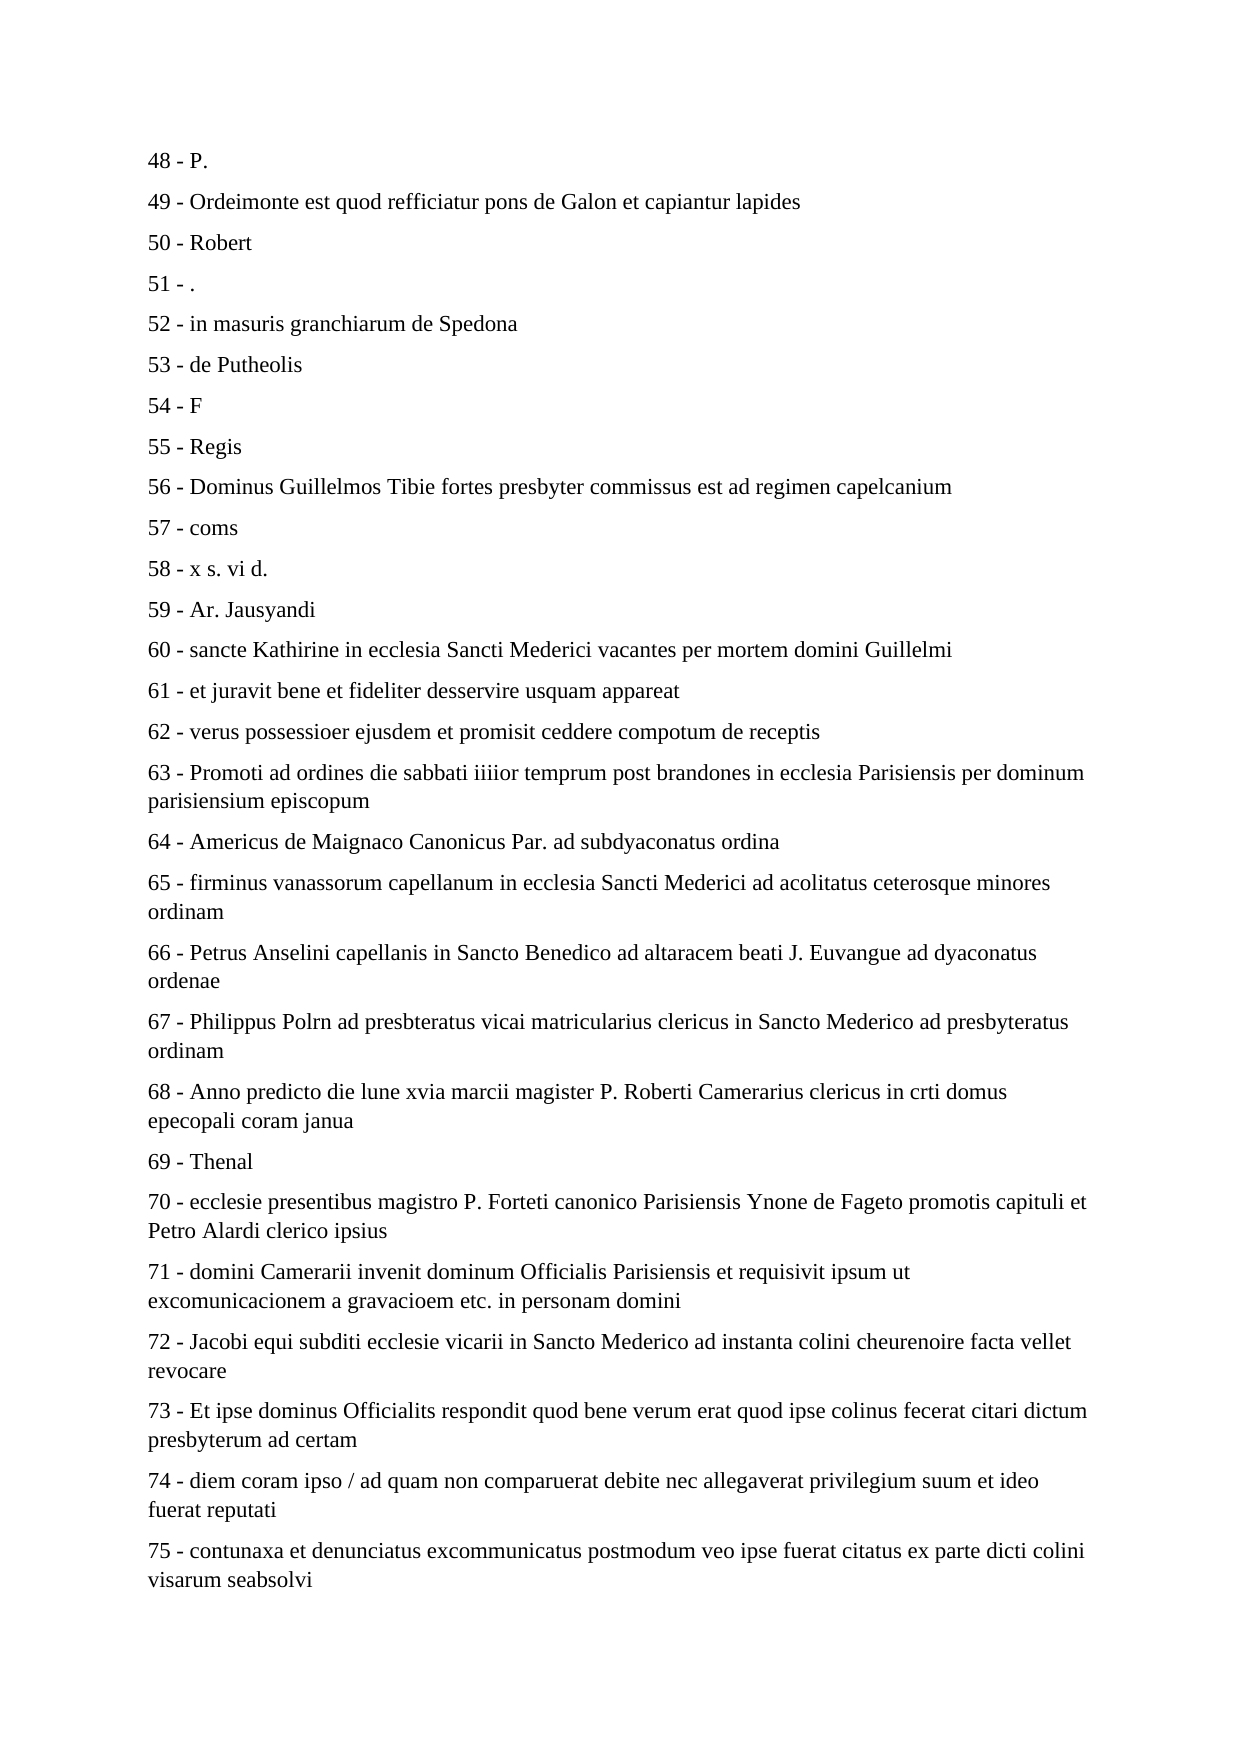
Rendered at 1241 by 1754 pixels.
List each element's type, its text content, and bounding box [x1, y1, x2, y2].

text 64 - Americus de Maignaco Canonicus Par. ad subdyaconatus ordina [148, 828, 1093, 854]
text 59 - Ar. Jausyandi [148, 596, 1093, 622]
text 48 - P. [148, 148, 1093, 174]
text 67 - Philippus Polrn ad presbteratus vicai matricularius clericus in Sancto Mederico ad presbyteratus ordinam [148, 1008, 1093, 1064]
text 51 - . [148, 270, 1093, 296]
text 56 - Dominus Guillelmos Tibie fortes presbyter commissus est ad regimen capelcanium [148, 473, 1093, 500]
text 53 - de Putheolis [148, 351, 1093, 378]
text 54 - F [148, 392, 1093, 418]
text 49 - Ordeimonte est quod refficiatur pons de Galon et capiantur lapides [148, 188, 1093, 215]
text 72 - Jacobi equi subditi ecclesie vicarii in Sancto Mederico ad instanta colini cheurenoire facta vellet revocare [148, 1328, 1093, 1383]
text 50 - Robert [148, 229, 1093, 255]
text 69 - Thenal [148, 1148, 1093, 1174]
text 63 - Promoti ad ordines die sabbati iiiior temprum post brandones in ecclesia Parisiensis per dominum parisiensium episcopum [148, 758, 1093, 814]
text 61 - et juravit bene et fideliter desservire usquam appareat [148, 677, 1093, 703]
text 70 - ecclesie presentibus magistro P. Forteti canonico Parisiensis Ynone de Fageto promotis capituli et Petro Alardi clerico ipsius [148, 1188, 1093, 1244]
text 58 - x s. vi d. [148, 555, 1093, 581]
text 68 - Anno predicto die lune xvia marcii magister P. Roberti Camerarius clericus in crti domus epecopali coram janua [148, 1078, 1093, 1133]
text 62 - verus possessioer ejusdem et promisit ceddere compotum de receptis [148, 718, 1093, 744]
text 74 - diem coram ipso / ad quam non comparuerat debite nec allegaverat privilegium suum et ideo fuerat reputati [148, 1467, 1093, 1522]
text 55 - Regis [148, 433, 1093, 459]
text 60 - sancte Kathirine in ecclesia Sancti Mederici vacantes per mortem domini Guillelmi [148, 636, 1093, 663]
text 57 - coms [148, 514, 1093, 541]
text 71 - domini Camerarii invenit dominum Officialis Parisiensis et requisivit ipsum ut excomunicacionem a gravacioem etc. in personam domini [148, 1258, 1093, 1313]
text 66 - Petrus Anselini capellanis in Sancto Benedico ad altaracem beati J. Euvangue ad dyaconatus ordenae [148, 939, 1093, 994]
text 65 - firminus vanassorum capellanum in ecclesia Sancti Mederici ad acolitatus ceterosque minores ordinam [148, 869, 1093, 924]
text 52 - in masuris granchiarum de Spedona [148, 311, 1093, 337]
text 73 - Et ipse dominus Officialits respondit quod bene verum erat quod ipse colinus fecerat citari dictum presbyterum ad certam [148, 1397, 1093, 1453]
text 75 - contunaxa et denunciatus excommunicatus postmodum veo ipse fuerat citatus ex parte dicti colini visarum seabsolvi [148, 1537, 1093, 1592]
